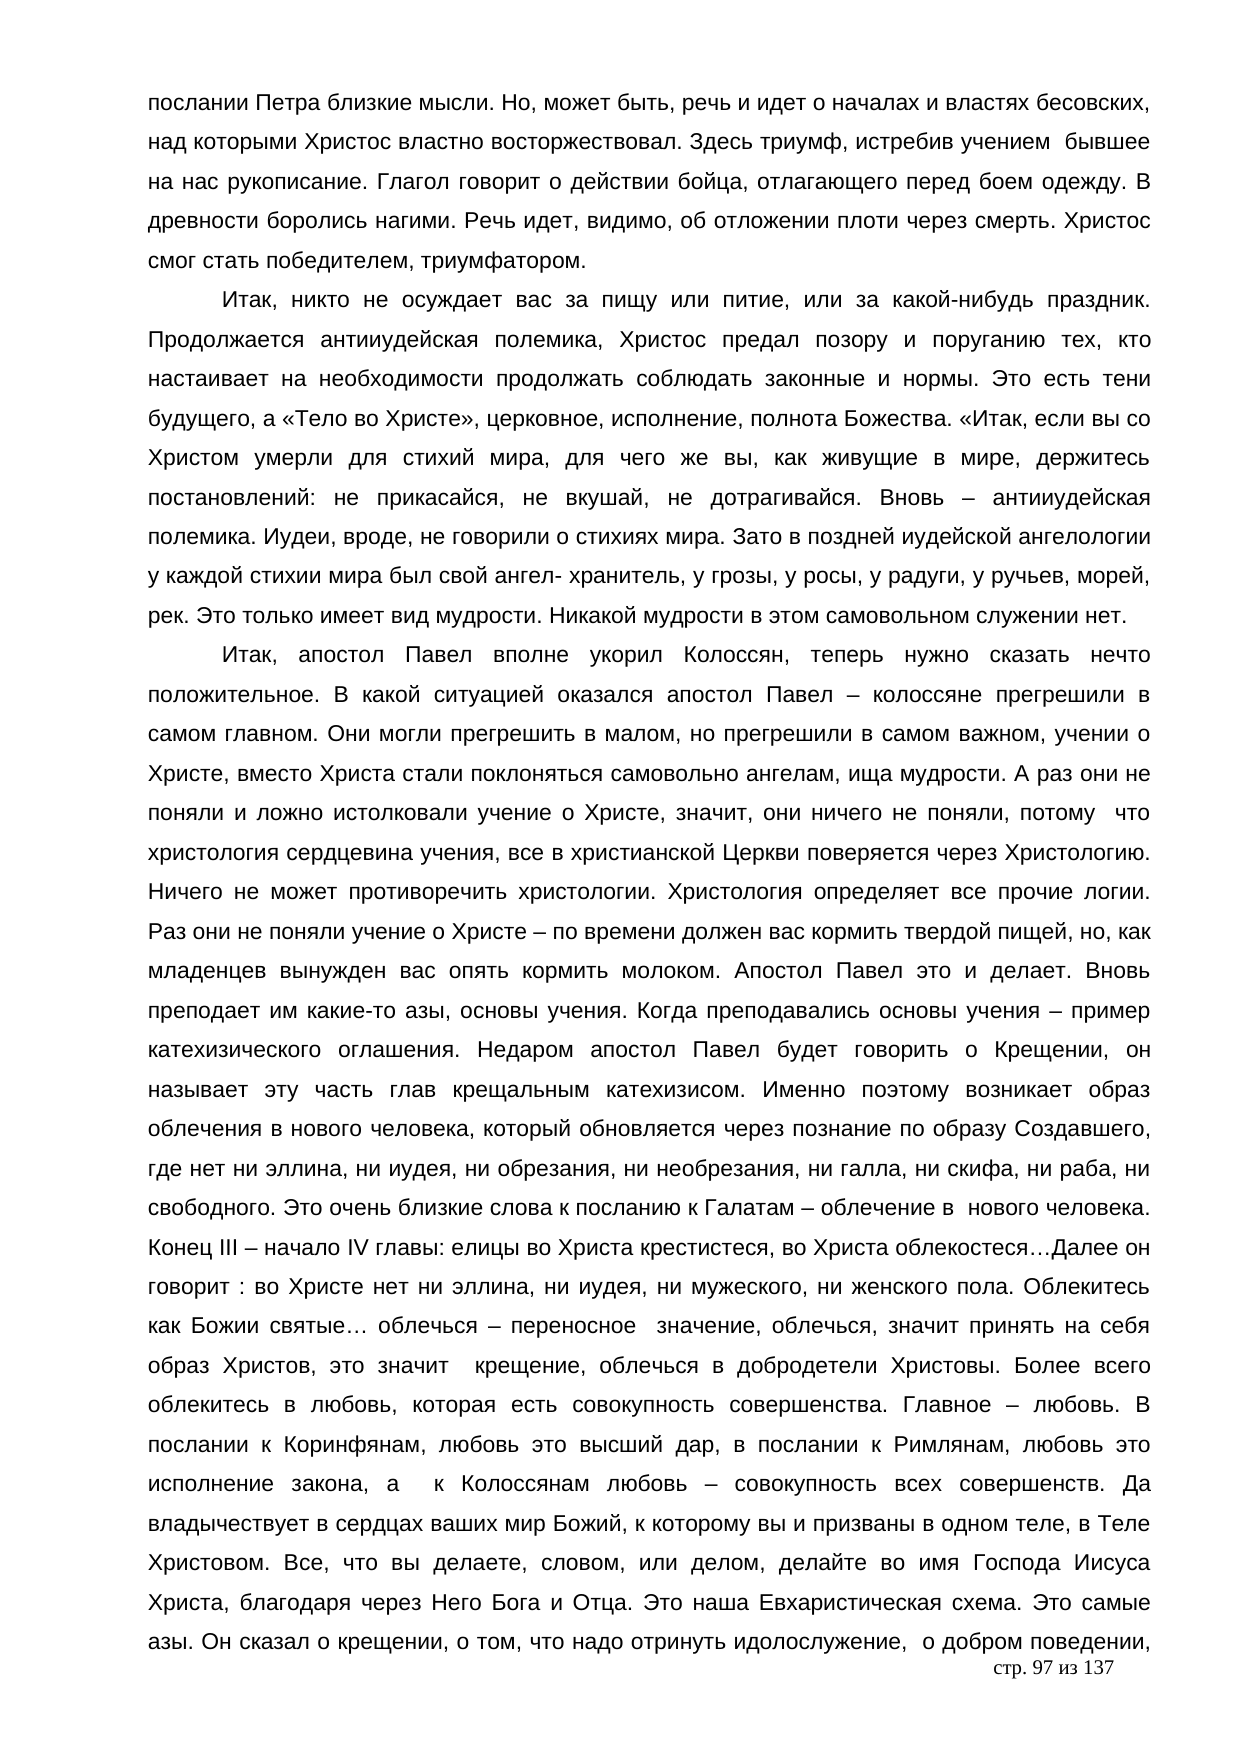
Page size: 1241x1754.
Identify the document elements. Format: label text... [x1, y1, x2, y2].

text послании Петра близкие мысли. Но, может быть, речь и идет о началах и властях бесовских, над которыми Христос властно восторжествовал. Здесь триумф, истребив учением бывшее на нас рукописание. Глагол говорит о действии бойца, отлагающего перед боем одежду. В древности боролись нагими. Речь идет, видимо, об отложении плоти через смерть. Христос смог стать победителем, триумфатором. [148, 89, 1152, 273]
text Итак, никто не осуждает вас за пищу или питие, или за какой-нибудь праздник. Продолжается антииудейская полемика, Христос предал позору и поруганию тех, кто настаивает на необходимости продолжать соблюдать законные и нормы. Это есть тени будущего, а «Тело во Христе», церковное, исполнение, полнота Божества. «Итак, если вы со Христом умерли для стихий мира, для чего же вы, как живущие в мире, держитесь постановлений: не прикасайся, не вкушай, не дотрагивайся. Вновь – антииудейская полемика. Иудеи, вроде, не говорили о стихиях мира. Зато в поздней иудейской ангелологии у каждой стихии мира был свой ангел- хранитель, у грозы, у росы, у радуги, у ручьев, морей, рек. Это только имеет вид мудрости. Никакой мудрости в этом самовольном служении нет. [148, 286, 1152, 628]
text Итак, апостол Павел вполне укорил Колоссян, теперь нужно сказать нечто положительное. В какой ситуацией оказался апостол Павел – колоссяне прегрешили в самом главном. Они могли прегрешить в малом, но прегрешили в самом важном, учении о Христе, вместо Христа стали поклоняться самовольно ангелам, ища мудрости. А раз они не поняли и ложно истолковали учение о Христе, значит, они ничего не поняли, потому что христология сердцевина учения, все в христианской Церкви поверяется через Христологию. Ничего не может противоречить христологии. Христология определяет все прочие логии. Раз они не поняли учение о Христе – по времени должен вас кормить твердой пищей, но, как младенцев вынужден вас опять кормить молоком. Апостол Павел это и делает. Вновь преподает им какие-то азы, основы учения. Когда преподавались основы учения – пример катехизического оглашения. Недаром апостол Павел будет говорить о Крещении, он называет эту часть глав крещальным катехизисом. Именно поэтому возникает образ облечения в нового человека, который обновляется через познание по образу Создавшего, где нет ни эллина, ни иудея, ни обрезания, ни необрезания, ни галла, ни скифа, ни раба, ни свободного. Это очень близкие слова к посланию к Галатам – облечение в нового человека. Конец III – начало IV главы: елицы во Христа крестистеся, во Христа облекостеся…Далее он говорит : во Христе нет ни эллина, ни иудея, ни мужеского, ни женского пола. Облекитесь как Божии святые… облечься – переносное значение, облечься, значит принять на себя образ Христов, это значит крещение, облечься в добродетели Христовы. Более всего облекитесь в любовь, которая есть совокупность совершенства. Главное – любовь. В послании к Коринфянам, любовь это высший дар, в послании к Римлянам, любовь это исполнение закона, а к Колоссянам любовь – совокупность всех совершенств. Да владычествует в сердцах ваших мир Божий, к которому вы и призваны в одном теле, в Теле Христовом. Все, что вы делаете, словом, или делом, делайте во имя Господа Иисуса Христа, благодаря через Него Бога и Отца. Это наша Евхаристическая схема. Это самые азы. Он сказал о крещении, о том, что надо отринуть идолослужение, о добром поведении, [148, 641, 1152, 1655]
